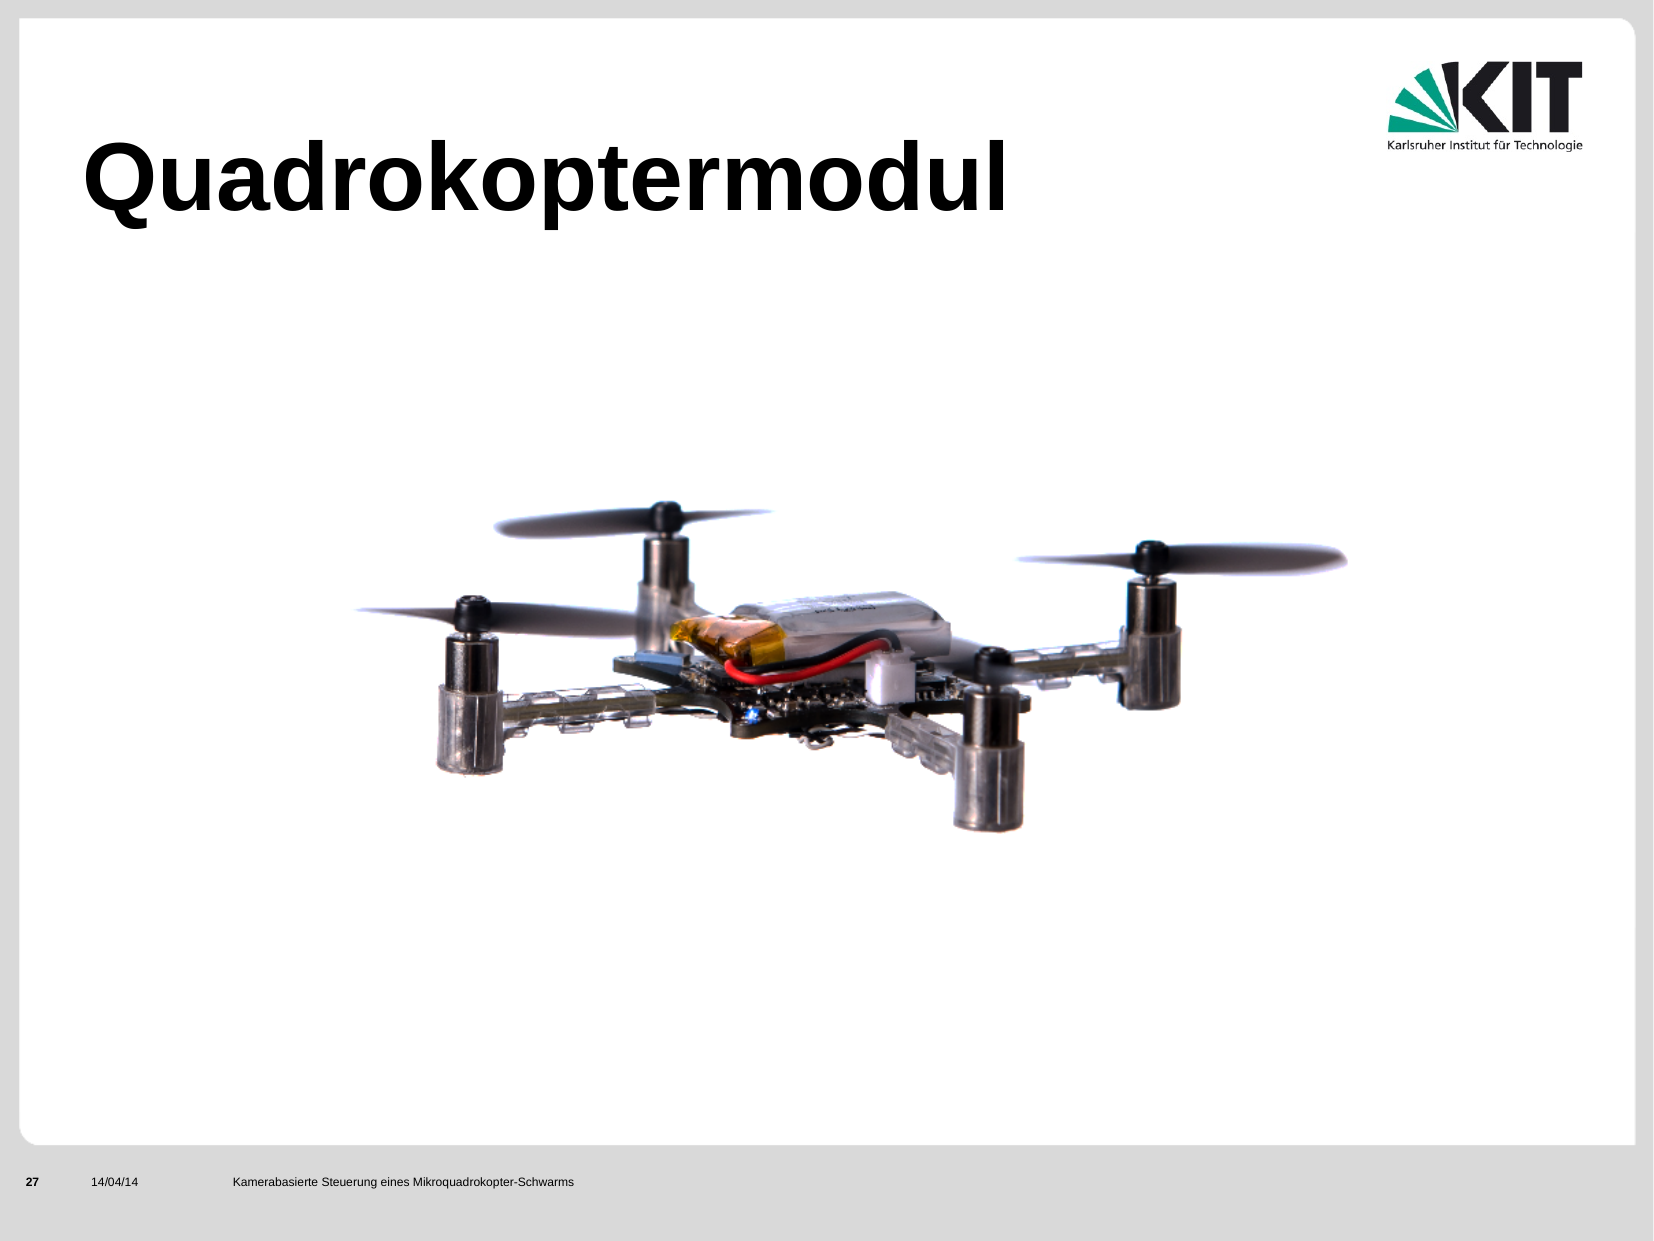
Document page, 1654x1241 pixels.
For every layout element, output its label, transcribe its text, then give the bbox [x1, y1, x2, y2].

title Quadrokoptermodul [82, 49, 1571, 257]
picture [0, 0, 1654, 1241]
